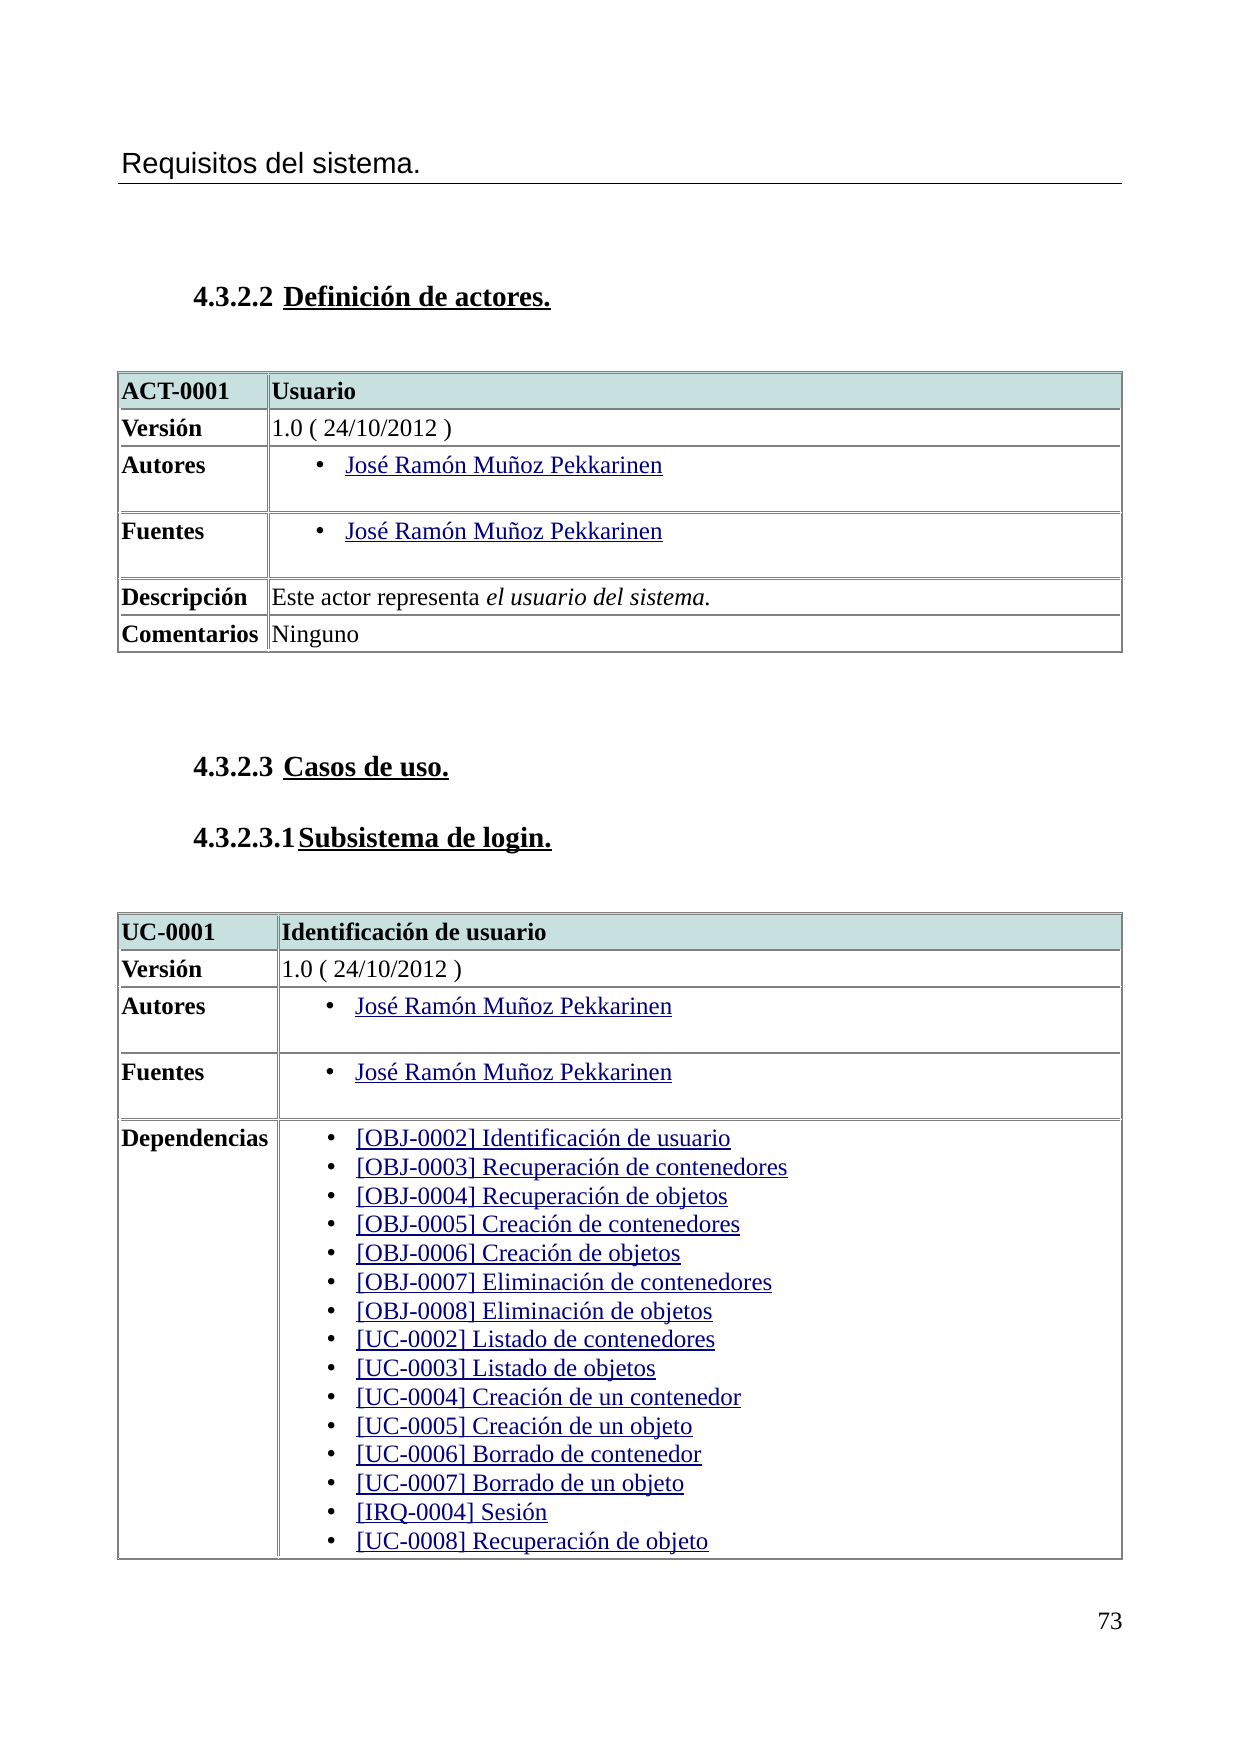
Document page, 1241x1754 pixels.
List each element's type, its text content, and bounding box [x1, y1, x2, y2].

table_cell José Ramón Muñoz Pekkarinen [270, 511, 1121, 577]
table_header Usuario [270, 374, 1121, 408]
subtitle Definición de actores. [193, 279, 1122, 313]
table_cell Autores [118, 986, 277, 1052]
table_cell José Ramón Muñoz Pekkarinen [280, 986, 1122, 1052]
table_cell José Ramón Muñoz Pekkarinen [280, 1052, 1121, 1118]
table_cell José Ramón Muñoz Pekkarinen [270, 445, 1121, 511]
table_cell Este actor representa el usuario del sistema. [270, 577, 1121, 614]
subtitle Casos de uso. [193, 749, 1122, 782]
table_cell 1.0 ( 24/10/2012 ) [280, 949, 1121, 986]
table_header Identificación de usuario [280, 915, 1121, 949]
table_cell Ninguno [269, 614, 1121, 651]
table_cell Descripción [119, 577, 267, 614]
table_cell Dependencias [119, 1118, 278, 1557]
table_cell Versión [119, 949, 277, 986]
table_header UC-0001 [119, 915, 277, 949]
table_cell Fuentes [119, 1052, 277, 1118]
table_cell Fuentes [119, 511, 267, 577]
table_cell Comentarios [119, 614, 268, 651]
table_cell [OBJ-0002] Identificación de usuario [OBJ-0003] Recuperación de contenedores [OBJ-0004] Recuperación de objetos [OBJ-0005] Creación de contenedores [OBJ-0006] Creación de objetos [OBJ-0007] Eliminación de contenedores [OBJ-0008] Eliminación de objetos [UC-0002] Listado de contenedores [UC-0003] Listado de objetos [UC-0004] Creación de un contenedor [UC-0005] Creación de un objeto [UC-0006] Borrado de contenedor [UC-0007] Borrado de un objeto [IRQ-0004] Sesión [UC-0008] Recuperación de objeto [279, 1118, 1121, 1557]
table_cell 1.0 ( 24/10/2012 ) [270, 408, 1121, 445]
subtitle Subsistema de login. [193, 820, 1122, 853]
table_cell Versión [119, 408, 267, 445]
table_header ACT-0001 [119, 374, 267, 408]
table_cell Autores [119, 445, 267, 511]
